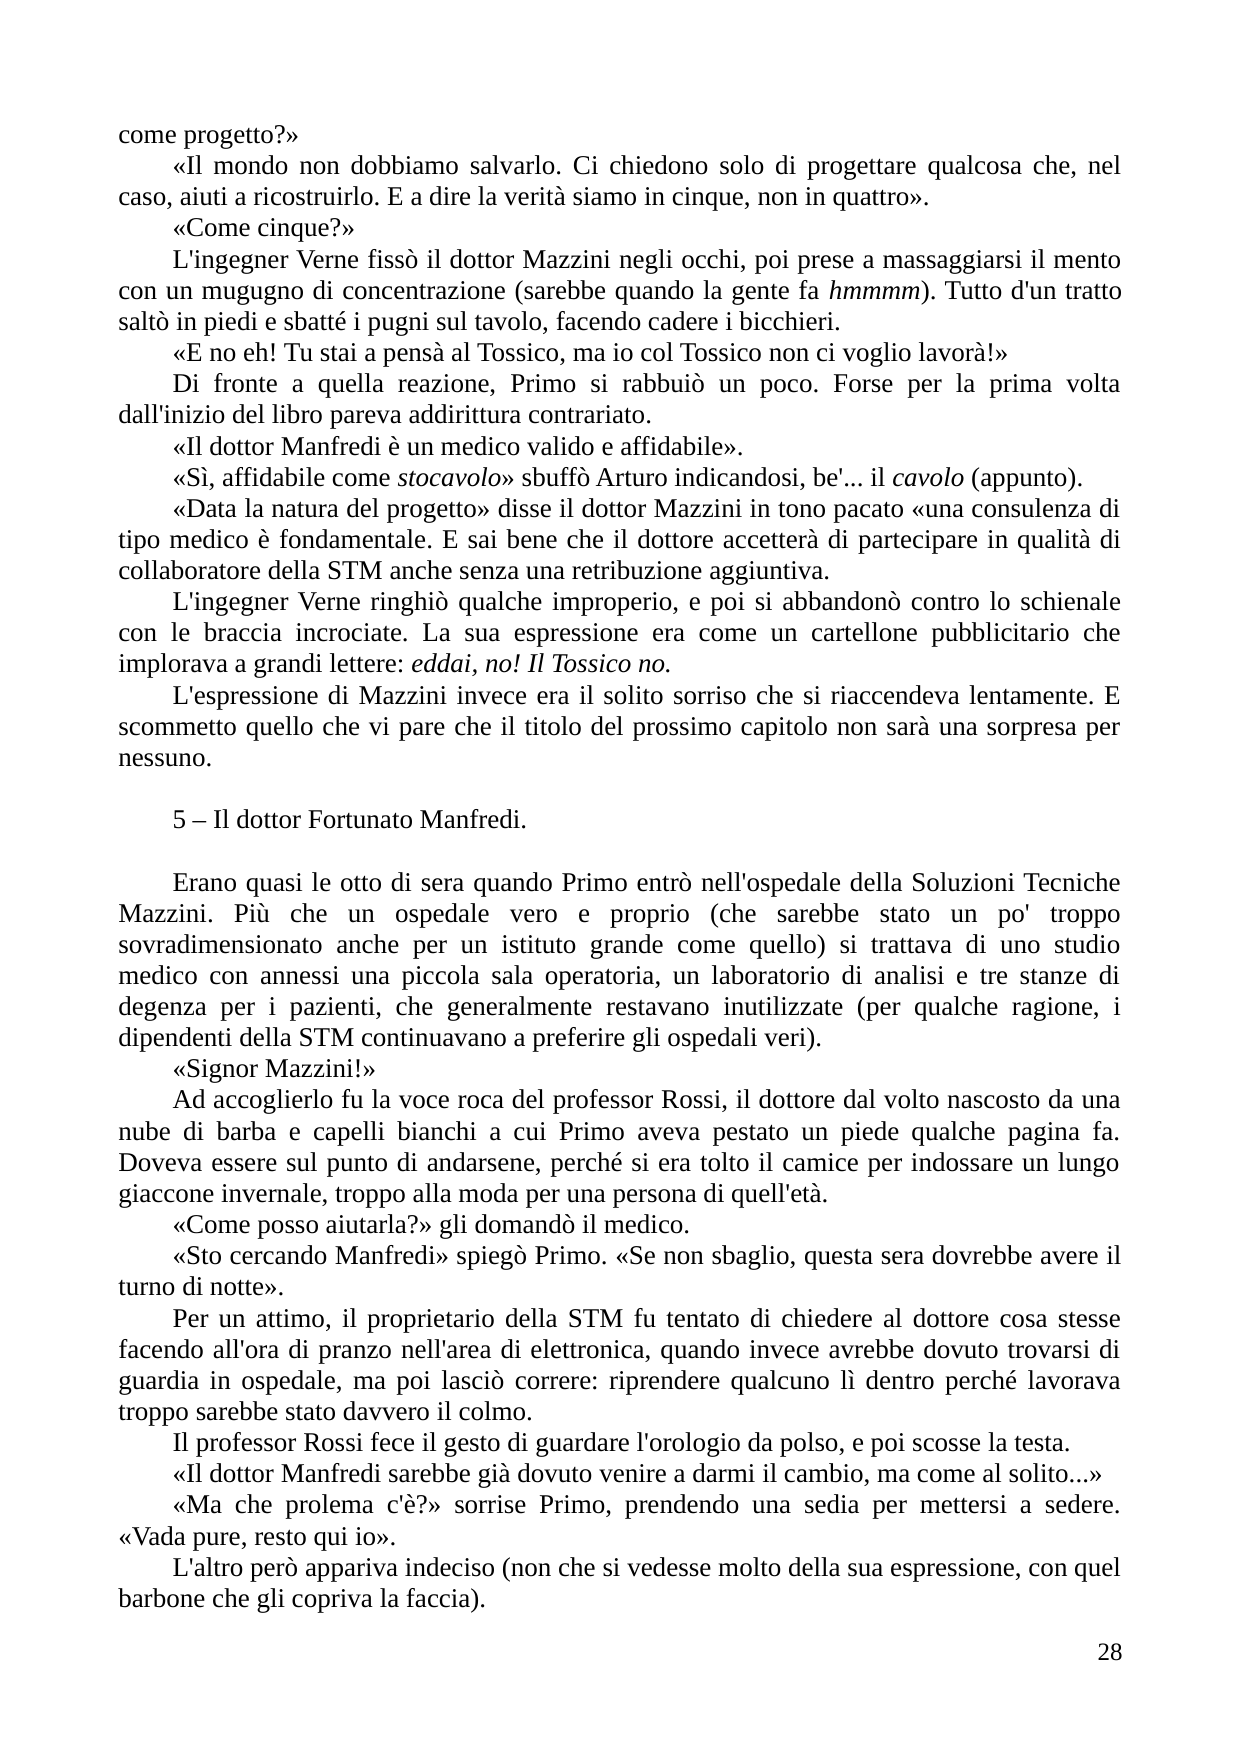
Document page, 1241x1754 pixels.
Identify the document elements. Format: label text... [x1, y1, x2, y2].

text «Sto cercando Manfredi» spiegò Primo. «Se non sbaglio, questa sera dovrebbe avere il turno di notte». [118, 1239, 1122, 1302]
text «Signor Mazzini!» [118, 1052, 1122, 1084]
text L'espressione di Mazzini invece era il solito sorriso che si riaccendeva lentamente. E scommetto quello che vi pare che il titolo del prossimo capitolo non sarà una sorpresa per nessuno. [118, 679, 1122, 772]
text «Sì, affidabile come stocavolo» sbuffò Arturo indicandosi, be'... il cavolo (appunto). [118, 461, 1122, 492]
text L'ingegner Verne ringhiò qualche improperio, e poi si abbandonò contro lo schienale con le braccia incrociate. La sua espressione era come un cartellone pubblicitario che implorava a grandi lettere: eddai, no! Il Tossico no. [118, 585, 1122, 679]
text «Ma che prolema c'è?» sorrise Primo, prendendo una sedia per mettersi a sedere. «Vada pure, resto qui io». [118, 1488, 1122, 1551]
text «Come posso aiutarla?» gli domandò il medico. [118, 1208, 1122, 1239]
text Per un attimo, il proprietario della STM fu tentato di chiedere al dottore cosa stesse facendo all'ora di pranzo nell'area di elettronica, quando invece avrebbe dovuto trovarsi di guardia in ospedale, ma poi lasciò correre: riprendere qualcuno lì dentro perché lavorava troppo sarebbe stato davvero il colmo. [118, 1302, 1122, 1426]
text «Il mondo non dobbiamo salvarlo. Ci chiedono solo di progettare qualcosa che, nel caso, aiuti a ricostruirlo. E a dire la verità siamo in cinque, non in quattro». [118, 149, 1122, 212]
text «E no eh! Tu stai a pensà al Tossico, ma io col Tossico non ci voglio lavorà!» [118, 336, 1122, 367]
text Ad accoglierlo fu la voce roca del professor Rossi, il dottore dal volto nascosto da una nube di barba e capelli bianchi a cui Primo aveva pestato un piede qualche pagina fa. Doveva essere sul punto di andarsene, perché si era tolto il camice per indossare un lungo giaccone invernale, troppo alla moda per una persona di quell'età. [118, 1084, 1122, 1208]
text «Come cinque?» [118, 212, 1122, 243]
text Erano quasi le otto di sera quando Primo entrò nell'ospedale della Soluzioni Tecniche Mazzini. Più che un ospedale vero e proprio (che sarebbe stato un po' troppo sovradimensionato anche per un istituto grande come quello) si trattava di uno studio medico con annessi una piccola sala operatoria, un laboratorio di analisi e tre stanze di degenza per i pazienti, che generalmente restavano inutilizzate (per qualche ragione, i dipendenti della STM continuavano a preferire gli ospedali veri). [118, 866, 1122, 1052]
text «Il dottor Manfredi sarebbe già dovuto venire a darmi il cambio, ma come al solito...» [118, 1457, 1122, 1488]
text L'ingegner Verne fissò il dottor Mazzini negli occhi, poi prese a massaggiarsi il mento con un mugugno di concentrazione (sarebbe quando la gente fa hmmmm). Tutto d'un tratto saltò in piedi e sbatté i pugni sul tavolo, facendo cadere i bicchieri. [118, 243, 1122, 336]
text «Il dottor Manfredi è un medico valido e affidabile». [118, 429, 1122, 461]
text Di fronte a quella reazione, Primo si rabbuiò un poco. Forse per la prima volta dall'inizio del libro pareva addirittura contrariato. [118, 367, 1122, 429]
text Il professor Rossi fece il gesto di guardare l'orologio da polso, e poi scosse la testa. [118, 1426, 1122, 1457]
text «Data la natura del progetto» disse il dottor Mazzini in tono pacato «una consulenza di tipo medico è fondamentale. E sai bene che il dottore accetterà di partecipare in qualità di collaboratore della STM anche senza una retribuzione aggiuntiva. [118, 492, 1122, 585]
text 5 – Il dottor Fortunato Manfredi. [118, 803, 1122, 834]
text L'altro però appariva indeciso (non che si vedesse molto della sua espressione, con quel barbone che gli copriva la faccia). [118, 1551, 1122, 1613]
text come progetto?» [118, 118, 1122, 149]
